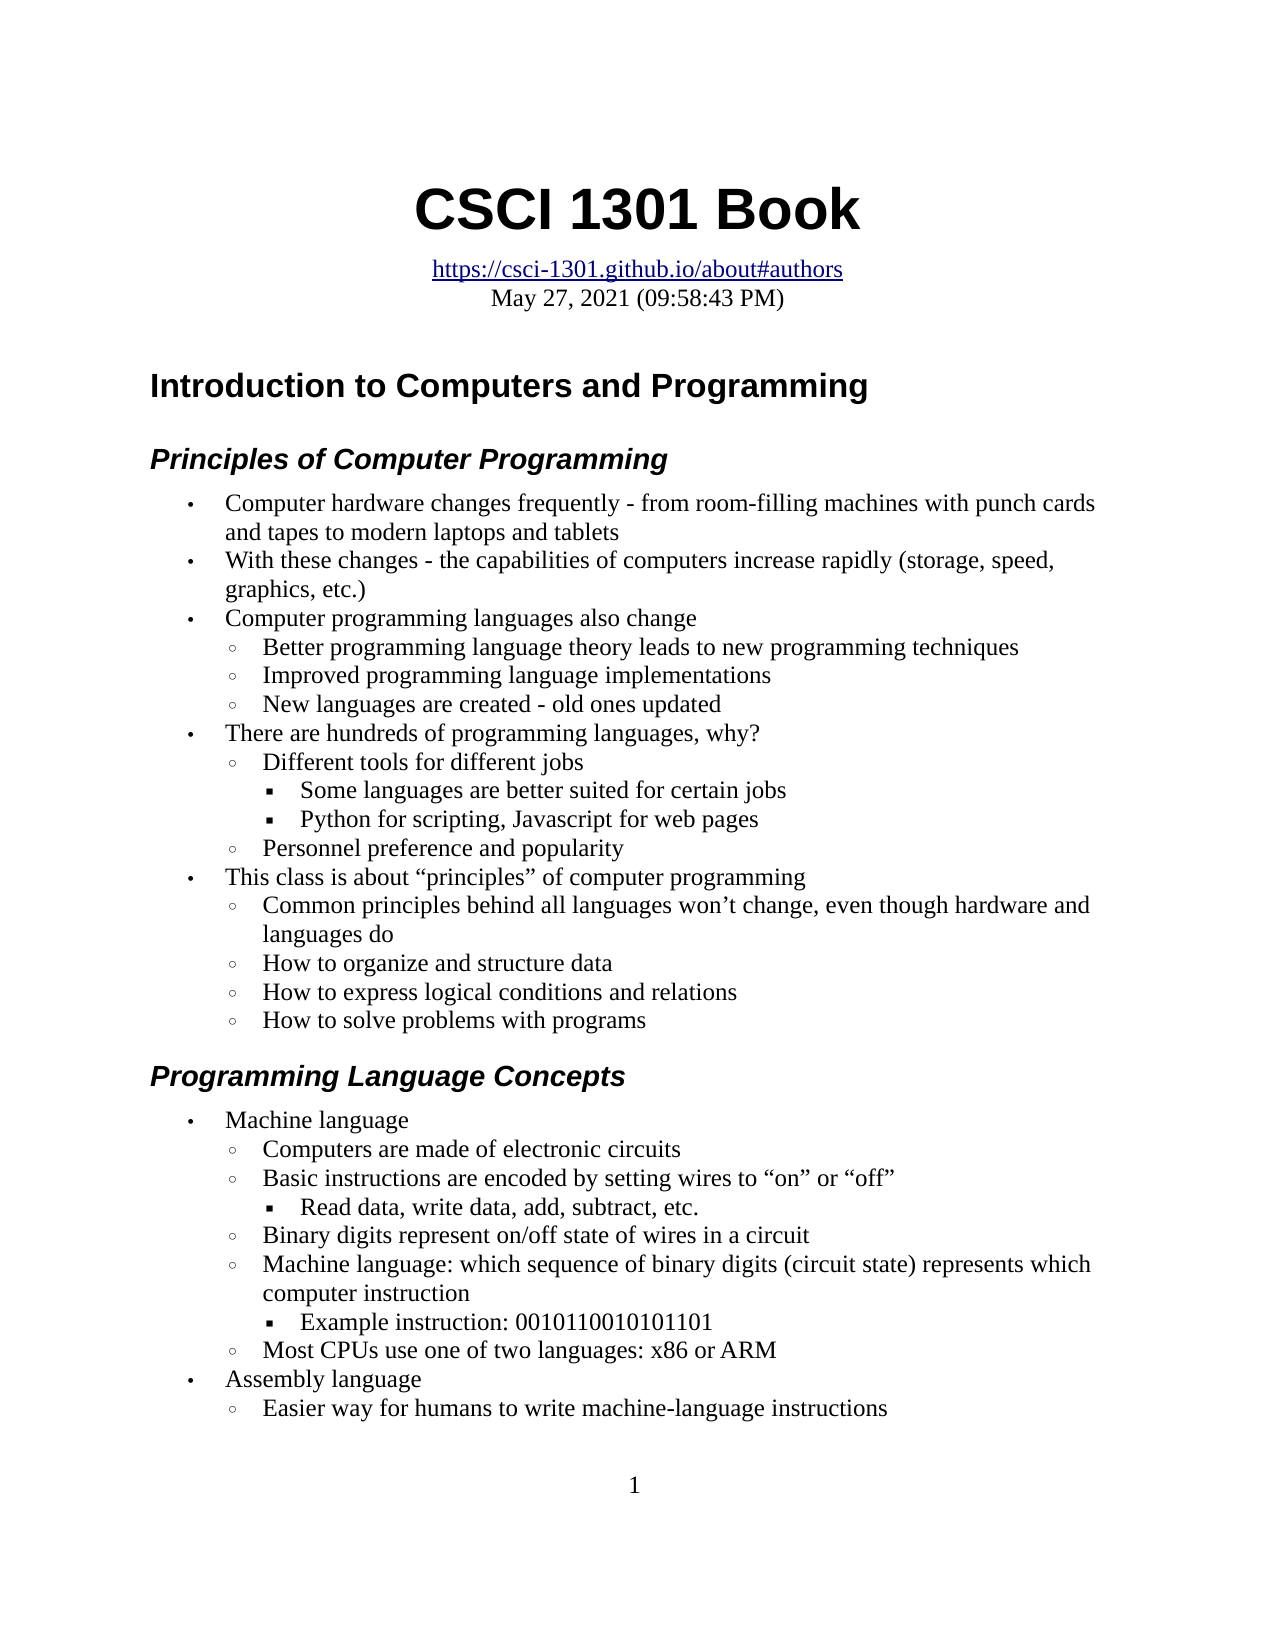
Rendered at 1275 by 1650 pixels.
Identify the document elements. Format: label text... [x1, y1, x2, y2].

list With these changes - the capabilities of computers increase rapidly (storage, speed, graphics, etc.) [187, 546, 1125, 603]
list Different tools for different jobs [225, 747, 1125, 776]
list Machine language [187, 1105, 1125, 1134]
list Personnel preference and popularity [225, 833, 1125, 862]
list There are hundreds of programming languages, why? [187, 718, 1125, 747]
list Most CPUs use one of two languages: x86 or ARM [225, 1335, 1125, 1364]
list Binary digits represent on/off state of wires in a circuit [225, 1220, 1125, 1249]
text https://csci-1301.github.io/about#authors [150, 254, 1125, 283]
list How to organize and structure data [225, 948, 1125, 977]
list Assembly language [187, 1364, 1125, 1393]
list Computer programming languages also change [187, 603, 1125, 632]
list Improved programming language implementations [225, 661, 1125, 689]
list How to solve problems with programs [225, 1006, 1125, 1034]
title CSCI 1301 Book [150, 175, 1125, 242]
list Common principles behind all languages won’t change, even though hardware and languages do [225, 891, 1125, 948]
list This class is about “principles” of computer programming [187, 862, 1125, 891]
list Computer hardware changes frequently - from room-filling machines with punch cards and tapes to modern laptops and tablets [187, 488, 1125, 546]
list Python for scripting, Javascript for web pages [262, 804, 1125, 833]
subtitle Introduction to Computers and Programming [150, 366, 1125, 404]
list Easier way for humans to write machine-language instructions [225, 1393, 1125, 1422]
list How to express logical conditions and relations [225, 977, 1125, 1006]
list New languages are created - old ones updated [225, 689, 1125, 718]
list Better programming language theory leads to new programming techniques [225, 632, 1125, 661]
list Example instruction: 0010110010101101 [262, 1307, 1125, 1335]
list Basic instructions are encoded by setting wires to “on” or “off” [225, 1163, 1125, 1192]
text May 27, 2021 (09:58:43 PM) [150, 283, 1125, 312]
subtitle Principles of Computer Programming [150, 442, 1125, 476]
list Some languages are better suited for certain jobs [262, 776, 1125, 804]
list Computers are made of electronic circuits [225, 1134, 1125, 1163]
list Read data, write data, add, subtract, etc. [262, 1192, 1125, 1220]
subtitle Programming Language Concepts [150, 1059, 1125, 1093]
list Machine language: which sequence of binary digits (circuit state) represents which computer instruction [225, 1249, 1125, 1307]
